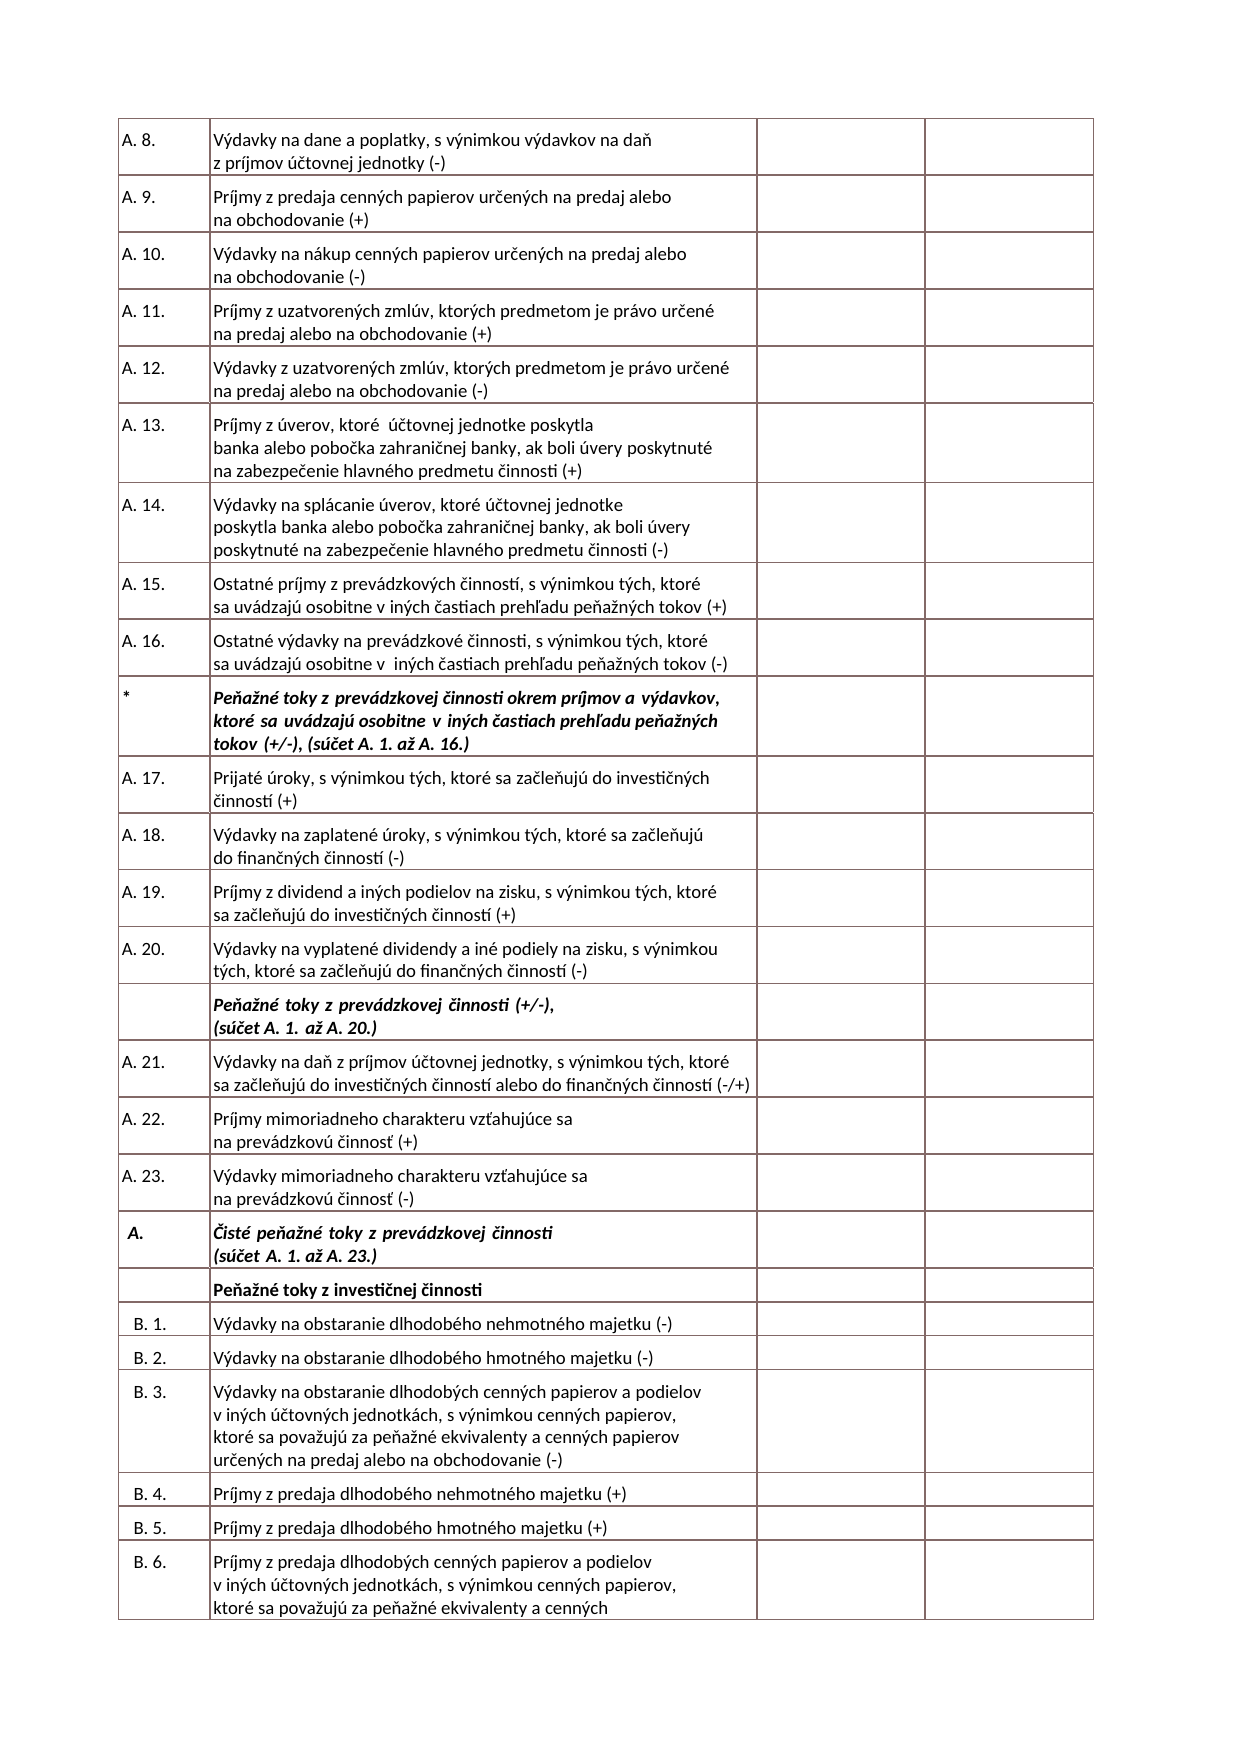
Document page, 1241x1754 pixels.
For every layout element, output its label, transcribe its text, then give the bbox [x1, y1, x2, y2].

table_cell A. 22. [119, 1098, 209, 1153]
table_cell [758, 176, 924, 231]
table_cell Peňažné toky z prevádzkovej činnosti okrem príjmov a výdavkov, ktoré sa uvádzajú osobitne v iných častiach prehľadu peňažných tokov (+/-), (súčet A. 1. až A. 16.) [211, 677, 756, 755]
table_cell [758, 1155, 924, 1210]
table_cell [758, 927, 924, 983]
table_cell Výdavky na vyplatené dividendy a iné podiely na zisku, s výnimkou tých, ktoré sa začleňujú do finančných činností (-) [211, 927, 756, 983]
table_cell [758, 483, 924, 562]
table_cell A. 8. [119, 119, 209, 174]
table_cell [926, 483, 1093, 562]
table_cell [119, 1269, 209, 1301]
table_cell [758, 404, 924, 482]
table_cell Výdavky na obstaranie dlhodobého nehmotného majetku (-) [211, 1303, 756, 1335]
table_cell Výdavky na obstaranie dlhodobých cenných papierov a podielov v iných účtovných jednotkách, s výnimkou cenných papierov, ktoré sa považujú za peňažné ekvivalenty a cenných papierov určených na predaj alebo na obchodovanie (-) [211, 1370, 756, 1472]
table_cell [926, 1041, 1093, 1096]
table_cell Prijaté úroky, s výnimkou tých, ktoré sa začleňujú do investičných činností (+) [211, 757, 756, 812]
table_cell Ostatné výdavky na prevádzkové činnosti, s výnimkou tých, ktoré sa uvádzajú osobitne v iných častiach prehľadu peňažných tokov (-) [211, 620, 756, 675]
table_cell [758, 347, 924, 402]
table_cell Príjmy mimoriadneho charakteru vzťahujúce sa na prevádzkovú činnosť (+) [211, 1098, 756, 1153]
table_cell B. 3. [119, 1370, 209, 1472]
table_cell A. 16. [119, 620, 209, 675]
table_cell [926, 870, 1093, 926]
table_cell [926, 1212, 1093, 1267]
table_cell [926, 1541, 1093, 1619]
table_cell [758, 290, 924, 345]
table_cell [926, 1155, 1093, 1210]
table_cell A. 23. [119, 1155, 209, 1210]
table_cell Výdavky na dane a poplatky, s výnimkou výdavkov na daň z príjmov účtovnej jednotky (-) [211, 119, 756, 174]
table_cell [758, 119, 924, 174]
table_cell [926, 347, 1093, 402]
table_cell [758, 1507, 924, 1539]
table_cell [758, 563, 924, 618]
table_cell [926, 119, 1093, 174]
table_cell [926, 984, 1093, 1039]
table_cell [758, 1370, 924, 1472]
table_cell [926, 927, 1093, 983]
table_cell [926, 233, 1093, 288]
table_cell Čisté peňažné toky z prevádzkovej činnosti (súčet A. 1. až A. 23.) [211, 1212, 756, 1267]
table_cell [926, 814, 1093, 869]
table_cell [926, 1507, 1093, 1539]
table_cell A. 9. [119, 176, 209, 231]
table_cell [926, 1269, 1093, 1301]
table_cell [758, 870, 924, 926]
table_cell [926, 404, 1093, 482]
table_cell Výdavky mimoriadneho charakteru vzťahujúce sa na prevádzkovú činnosť (-) [211, 1155, 756, 1210]
table_cell A. 21. [119, 1041, 209, 1096]
table_cell Príjmy z predaja cenných papierov určených na predaj alebo na obchodovanie (+) [211, 176, 756, 231]
table_cell [119, 984, 209, 1039]
table_cell [758, 1098, 924, 1153]
table_cell [758, 620, 924, 675]
table_cell [926, 290, 1093, 345]
table_cell [926, 677, 1093, 755]
table_cell Príjmy z dividend a iných podielov na zisku, s výnimkou tých, ktoré sa začleňujú do investičných činností (+) [211, 870, 756, 926]
table_cell [926, 1303, 1093, 1335]
table_cell [758, 1541, 924, 1619]
table_cell Výdavky na nákup cenných papierov určených na predaj alebo na obchodovanie (-) [211, 233, 756, 288]
table_cell B. 4. [119, 1473, 209, 1505]
table_cell A. 12. [119, 347, 209, 402]
table_cell A. 19. [119, 870, 209, 926]
table_cell Výdavky na obstaranie dlhodobého hmotného majetku (-) [211, 1336, 756, 1369]
table_cell Výdavky na zaplatené úroky, s výnimkou tých, ktoré sa začleňujú do finančných činností (-) [211, 814, 756, 869]
table_cell A. 10. [119, 233, 209, 288]
table_cell [758, 757, 924, 812]
table_cell [758, 1473, 924, 1505]
table_cell A. [119, 1212, 209, 1267]
table_cell Výdavky na daň z príjmov účtovnej jednotky, s výnimkou tých, ktoré sa začleňujú do investičných činností alebo do finančných činností (-/+) [211, 1041, 756, 1096]
table_cell Príjmy z predaja dlhodobých cenných papierov a podielov v iných účtovných jednotkách, s výnimkou cenných papierov, ktoré sa považujú za peňažné ekvivalenty a cenných [211, 1541, 756, 1619]
table_cell B. 5. [119, 1507, 209, 1539]
table_cell [926, 757, 1093, 812]
table_cell B. 2. [119, 1336, 209, 1369]
table_cell Peňažné toky z prevádzkovej činnosti (+/-), (súčet A. 1. až A. 20.) [211, 984, 756, 1039]
table_cell [926, 1098, 1093, 1153]
table_cell B. 1. [119, 1303, 209, 1335]
table_cell Výdavky z uzatvorených zmlúv, ktorých predmetom je právo určené na predaj alebo na obchodovanie (-) [211, 347, 756, 402]
table_cell [926, 620, 1093, 675]
table_cell [758, 677, 924, 755]
table_cell * [119, 677, 209, 755]
table_cell [758, 233, 924, 288]
table_cell Príjmy z predaja dlhodobého hmotného majetku (+) [211, 1507, 756, 1539]
table_cell [758, 1212, 924, 1267]
table_cell [758, 1336, 924, 1369]
table_cell [758, 1269, 924, 1301]
table_cell [758, 1041, 924, 1096]
table_cell A. 14. [119, 483, 209, 562]
table_cell [926, 1473, 1093, 1505]
table_cell A. 15. [119, 563, 209, 618]
table_cell [926, 1370, 1093, 1472]
table_cell Príjmy z úverov, ktoré účtovnej jednotke poskytla banka alebo pobočka zahraničnej banky, ak boli úvery poskytnuté na zabezpečenie hlavného predmetu činnosti (+) [211, 404, 756, 482]
table_cell A. 20. [119, 927, 209, 983]
table_cell [758, 1303, 924, 1335]
table_cell Ostatné príjmy z prevádzkových činností, s výnimkou tých, ktoré sa uvádzajú osobitne v iných častiach prehľadu peňažných tokov (+) [211, 563, 756, 618]
table_cell [926, 176, 1093, 231]
table_cell A. 17. [119, 757, 209, 812]
table_cell A. 18. [119, 814, 209, 869]
table_cell A. 11. [119, 290, 209, 345]
table_cell [758, 814, 924, 869]
table_cell Výdavky na splácanie úverov, ktoré účtovnej jednotke poskytla banka alebo pobočka zahraničnej banky, ak boli úvery poskytnuté na zabezpečenie hlavného predmetu činnosti (-) [211, 483, 756, 562]
table_cell [926, 1336, 1093, 1369]
table_cell Peňažné toky z investičnej činnosti [211, 1269, 756, 1301]
table_cell Príjmy z uzatvorených zmlúv, ktorých predmetom je právo určené na predaj alebo na obchodovanie (+) [211, 290, 756, 345]
table_cell A. 13. [119, 404, 209, 482]
table_cell B. 6. [119, 1541, 209, 1619]
table_cell [926, 563, 1093, 618]
table_cell Príjmy z predaja dlhodobého nehmotného majetku (+) [211, 1473, 756, 1505]
table_cell [758, 984, 924, 1039]
